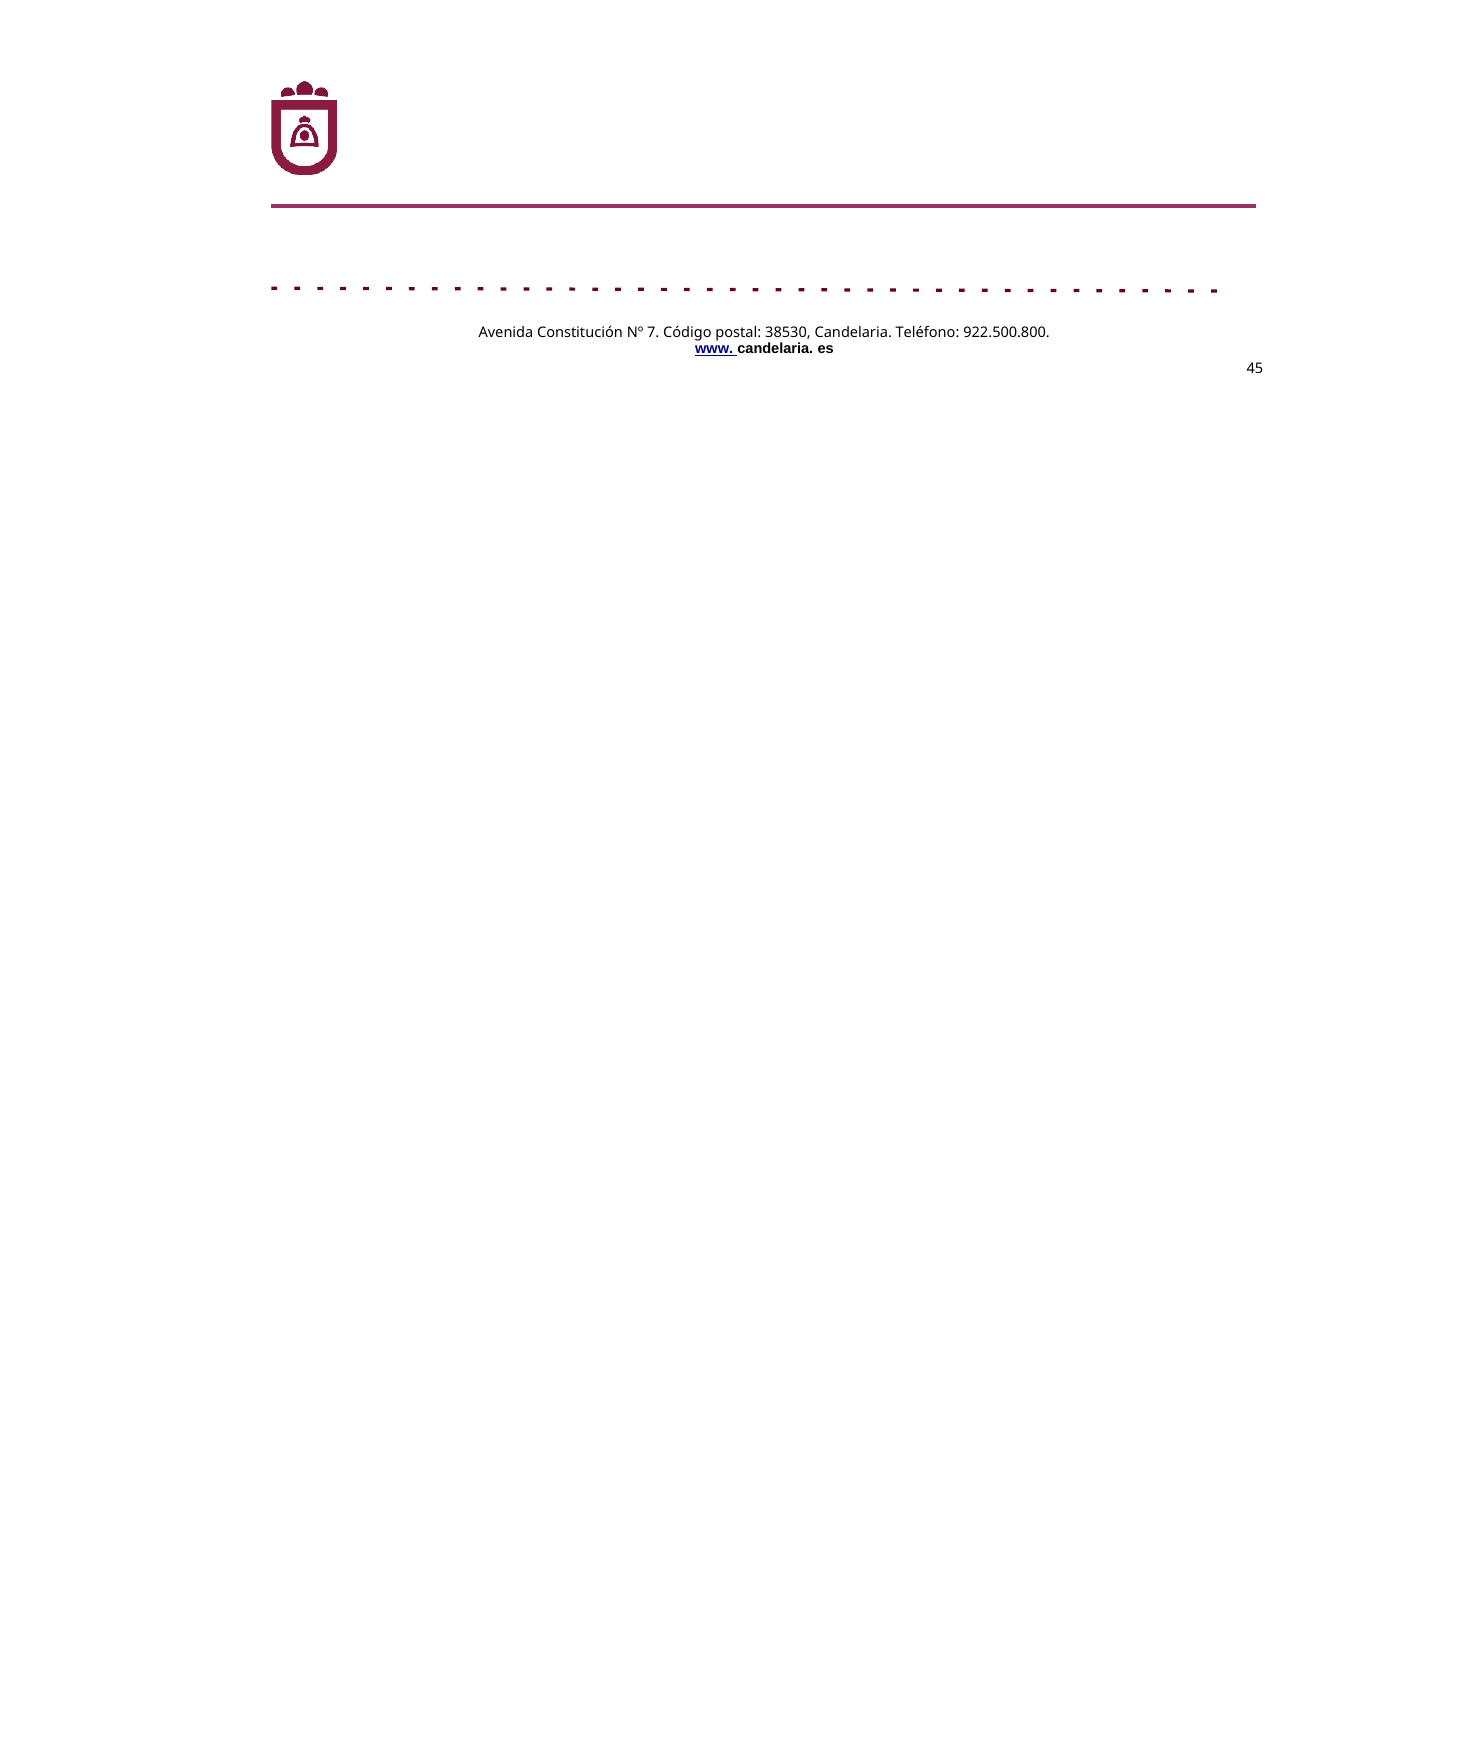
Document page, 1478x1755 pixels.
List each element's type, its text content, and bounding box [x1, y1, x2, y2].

text www. candelaria. es [383, 341, 1146, 357]
text Avenida Constitución Nº 7. Código postal: 38530, Candelaria. Teléfono: 922.500.800. [382, 324, 1146, 341]
text 45 [37, 358, 1263, 378]
